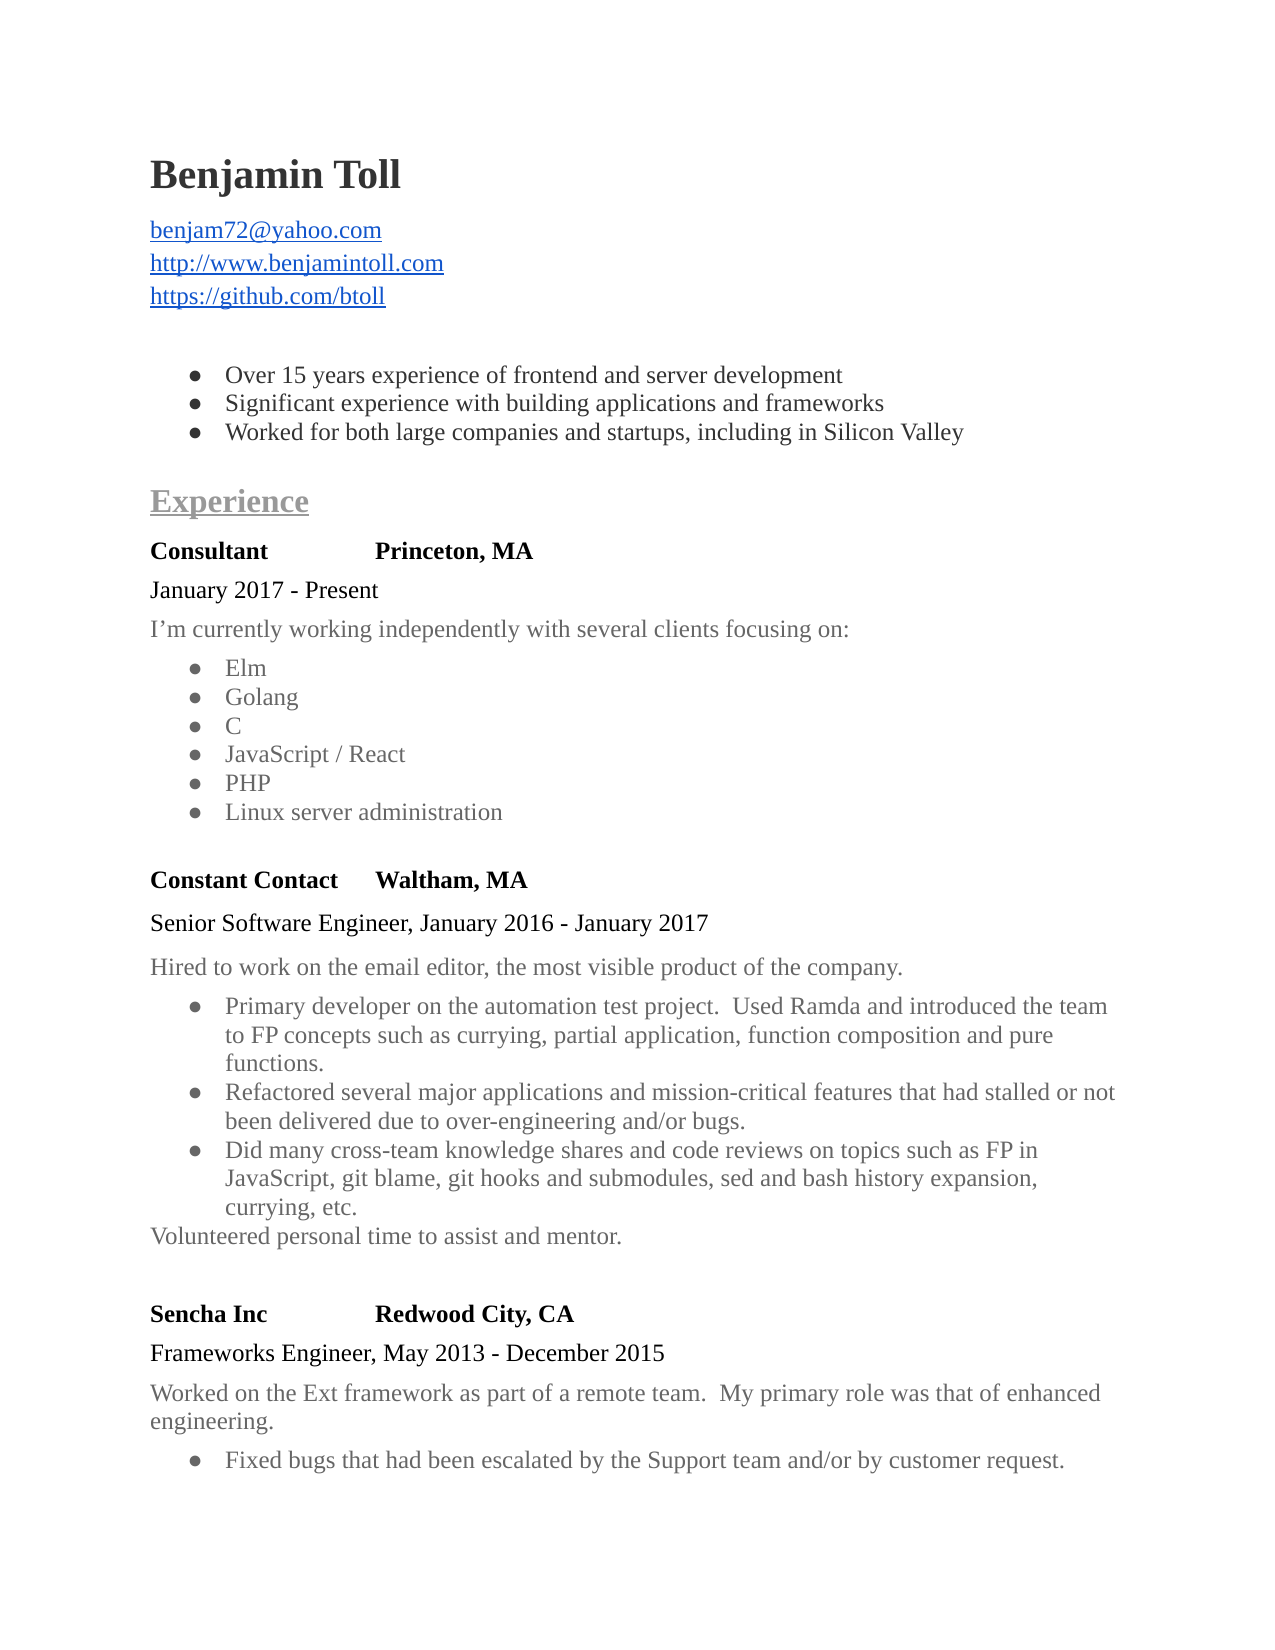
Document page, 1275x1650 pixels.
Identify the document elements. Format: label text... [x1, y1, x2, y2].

list JavaScript / React [187, 739, 1125, 768]
list PHP [187, 768, 1125, 797]
list C [187, 711, 1125, 739]
list Linux server administration [187, 797, 1125, 826]
text Frameworks Engineer, May 2013 - December 2015 [150, 1338, 1125, 1367]
text January 2017 - Present [150, 575, 1125, 604]
text Hired to work on the email editor, the most visible product of the company. [150, 952, 1125, 981]
text Worked on the Ext framework as part of a remote team. My primary role was that of enhanced engineering. [150, 1378, 1125, 1435]
text Constant Contact Waltham, MA [150, 865, 1125, 894]
text I’m currently working independently with several clients focusing on: [150, 614, 1125, 643]
text benjam72@yahoo.com [150, 216, 1125, 244]
list Elm [187, 653, 1125, 682]
list Refactored several major applications and mission-critical features that had stalled or not been delivered due to over-engineering and/or bugs. [187, 1077, 1125, 1135]
text Experience [150, 481, 1125, 519]
text Volunteered personal time to assist and mentor. [150, 1221, 1125, 1250]
list Significant experience with building applications and frameworks [187, 388, 1125, 417]
text https://github.com/btoll [150, 281, 1125, 310]
text Sencha Inc Redwood City, CA [150, 1299, 1125, 1328]
text Benjamin Toll [150, 150, 1125, 198]
list Fixed bugs that had been escalated by the Support team and/or by customer request. [187, 1446, 1125, 1474]
text http://www.benjamintoll.com [150, 248, 1125, 277]
text Senior Software Engineer, January 2016 - January 2017 [150, 908, 1125, 937]
list Primary developer on the automation test project. Used Ramda and introduced the team to FP concepts such as currying, partial application, function composition and pure functions. [187, 991, 1125, 1077]
list Worked for both large companies and startups, including in Silicon Valley [187, 417, 1125, 446]
list Did many cross-team knowledge shares and code reviews on topics such as FP in JavaScript, git blame, git hooks and submodules, sed and bash history expansion, currying, etc. [187, 1135, 1125, 1221]
text Consultant Princeton, MA [150, 536, 1125, 564]
list Golang [187, 682, 1125, 711]
list Over 15 years experience of frontend and server development [187, 360, 1125, 388]
